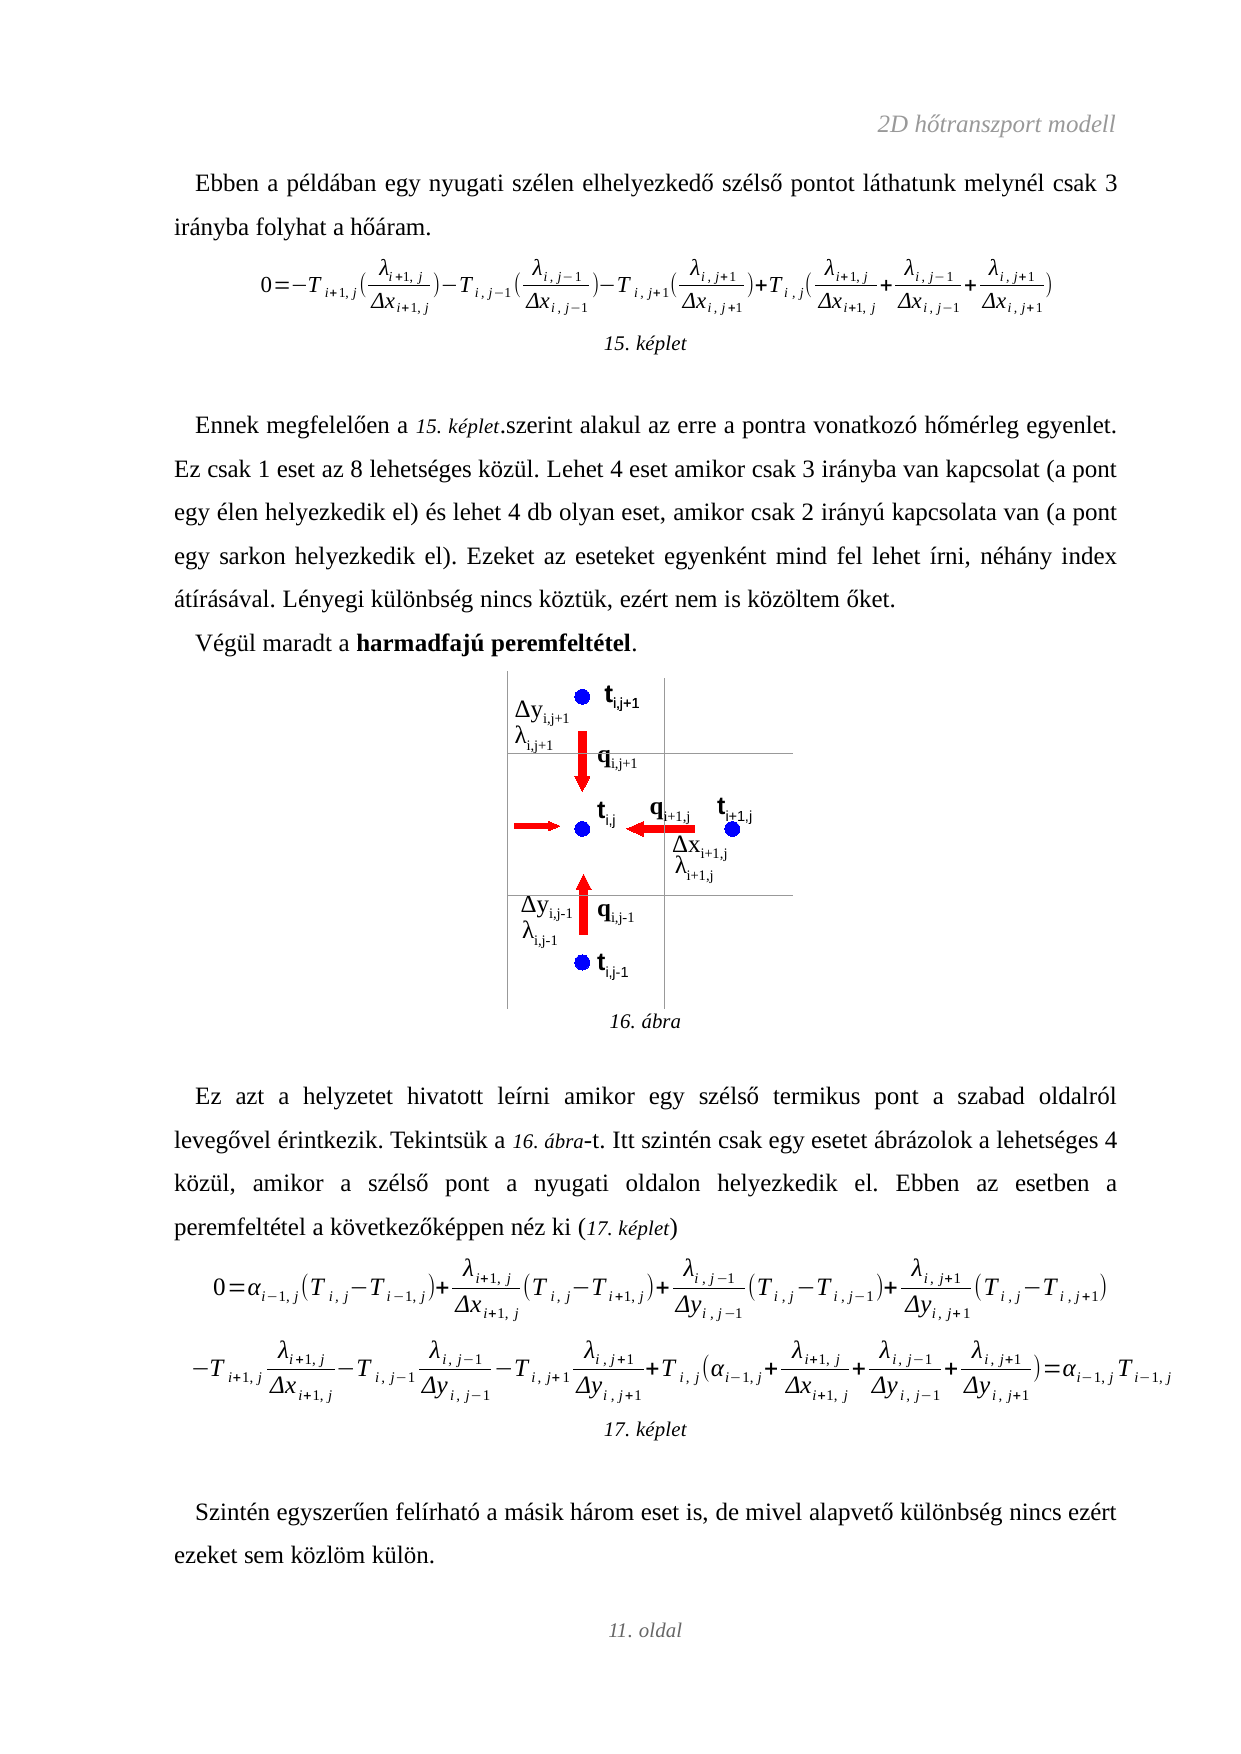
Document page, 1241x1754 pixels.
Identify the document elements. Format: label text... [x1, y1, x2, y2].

text Ennek megfelelően a 15. képlet.szerint alakul az erre a pontra vonatkozó hőmérleg egyenlet. Ez csak 1 eset az 8 lehetséges közül. Lehet 4 eset amikor csak 3 irányba van kapcsolat (a pont egy élen helyezkedik el) és lehet 4 db olyan eset, amikor csak 2 irányú kapcsolata van (a pont egy sarkon helyezkedik el). Ezeket az eseteket egyenként mind fel lehet írni, néhány index átírásával. Lényegi különbség nincs köztük, ezért nem is közöltem őket. [174, 410, 1118, 613]
text 16. ábra [174, 1009, 1118, 1033]
text Szintén egyszerűen felírható a másik három eset is, de mivel alapvető különbség nincs ezért ezeket sem közlöm külön. [174, 1497, 1118, 1569]
text 15. képlet [174, 330, 1118, 354]
text Végül maradt a harmadfajú peremfeltétel. [174, 628, 1118, 657]
text Ebben a példában egy nyugati szélen elhelyezkedő szélső pontot láthatunk melynél csak 3 irányba folyhat a hőáram. [174, 168, 1118, 241]
text 17. képlet [174, 1417, 1118, 1441]
text Ez azt a helyzetet hivatott leírni amikor egy szélső termikus pont a szabad oldalról levegővel érintkezik. Tekintsük a 16. ábra-t. Itt szintén csak egy esetet ábrázolok a lehetséges 4 közül, amikor a szélső pont a nyugati oldalon helyezkedik el. Ebben az esetben a peremfeltétel a következőképpen néz ki (17. képlet) [174, 1081, 1118, 1241]
